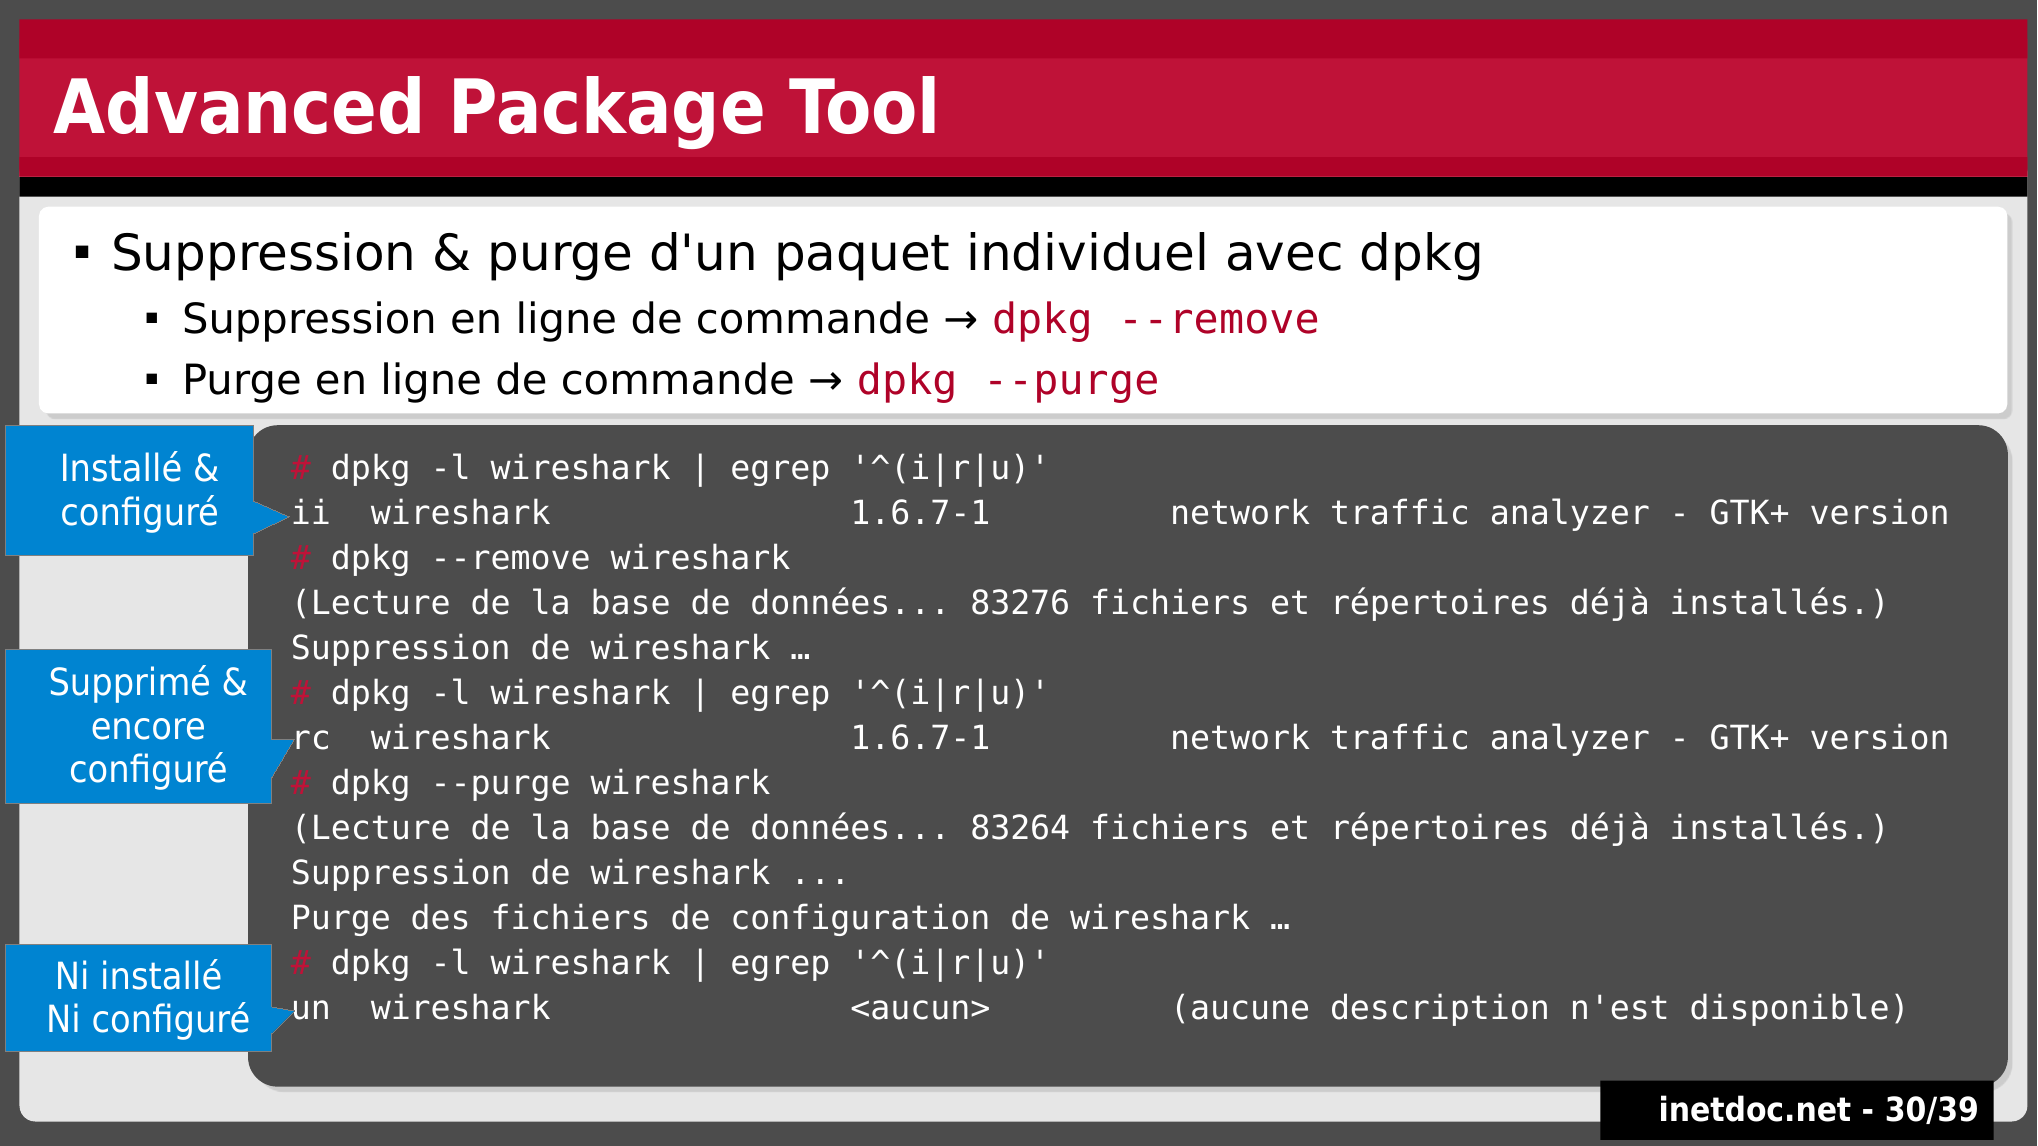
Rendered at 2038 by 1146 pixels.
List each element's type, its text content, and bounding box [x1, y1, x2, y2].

text_box [19, 19, 2028, 59]
text_box Ni installé Ni configuré [5, 944, 295, 1052]
text_box Suppression & purge d'un paquet individuel avec dpkg Suppression en ligne de commande → dpkg --remove Purge en ligne de commande → dpkg --purge [38, 206, 2008, 414]
text_box # dpkg -l wireshark | egrep '^(i|r|u)' ii wireshark 1.6.7-1 network traffic analyzer - GTK+ version # dpkg --remove wireshark (Lecture de la base de données... 83276 fichiers et répertoires déjà installés.) Suppression de wireshark … # dpkg -l wireshark | egrep '^(i|r|u)' rc wireshark 1.6.7-1 network traffic analyzer - GTK+ version # dpkg --purge wireshark (Lecture de la base de données... 83264 fichiers et répertoires déjà installés.) Suppression de wireshark ... Purge des fichiers de configuration de wireshark … # dpkg -l wireshark | egrep '^(i|r|u)' un wireshark <aucun> (aucune description n'est disponible) [248, 425, 2008, 1087]
text_box [19, 1052, 1600, 1122]
text_box Supprimé & encore configuré [5, 649, 295, 804]
text_box Installé & configuré [5, 425, 290, 556]
text_box [19, 157, 2028, 1122]
text_box [19, 556, 248, 649]
text_box [19, 804, 248, 944]
text_box inetdoc.net - <numéro>/39 [1600, 1080, 1994, 1140]
text_box Advanced Package Tool [19, 59, 2028, 157]
